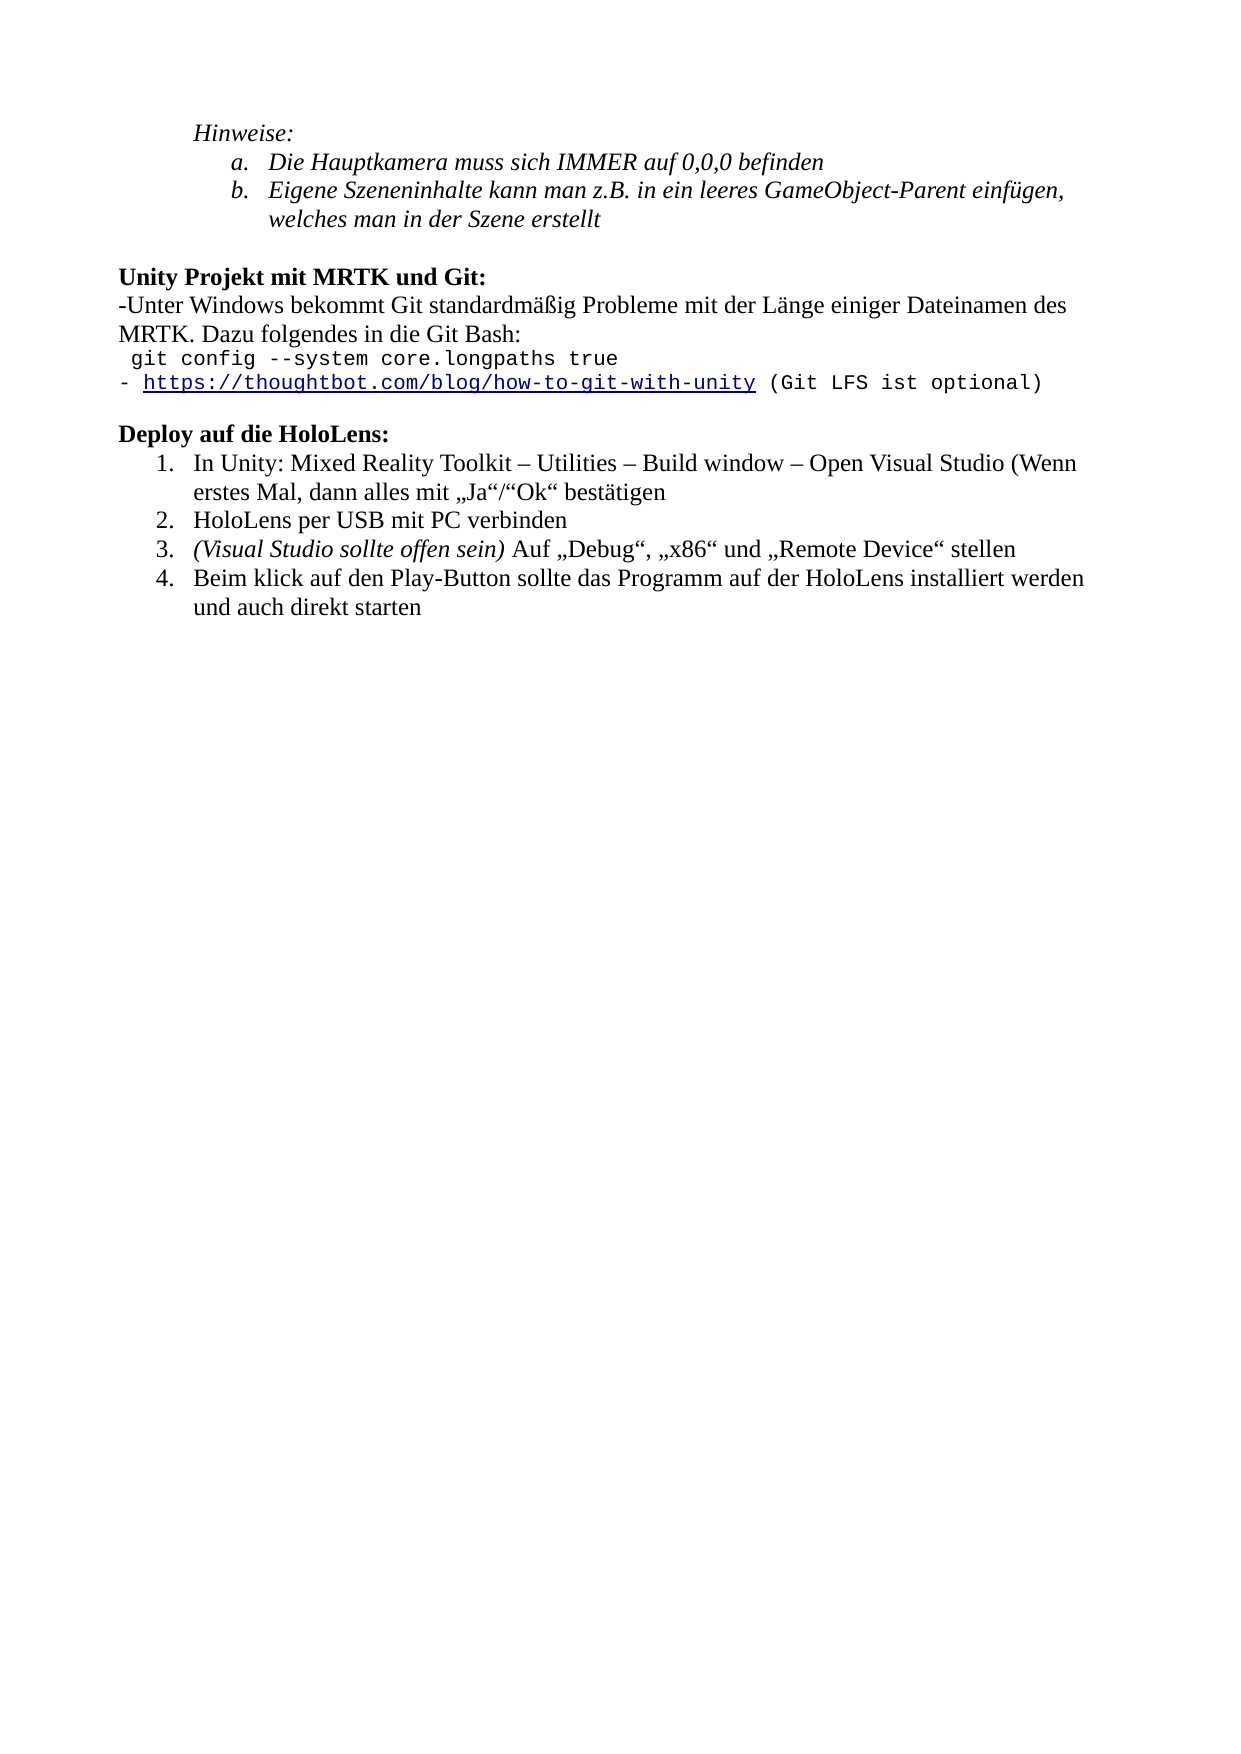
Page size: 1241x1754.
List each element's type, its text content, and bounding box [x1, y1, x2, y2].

text Deploy auf die HoloLens: [118, 419, 1122, 448]
text -Unter Windows bekommt Git standardmäßig Probleme mit der Länge einiger Dateinamen des MRTK. Dazu folgendes in die Git Bash: [118, 291, 1122, 348]
list Die Hauptkamera muss sich IMMER auf 0,0,0 befinden [231, 147, 1122, 176]
list Beim klick auf den Play-Button sollte das Programm auf der HoloLens installiert werden und auch direkt starten [156, 563, 1122, 620]
list Hinweise: [193, 118, 1122, 147]
list HoloLens per USB mit PC verbinden [156, 505, 1122, 534]
text - https://thoughtbot.com/blog/how-to-git-with-unity (Git LFS ist optional) [118, 372, 1122, 395]
list (Visual Studio sollte offen sein) Auf „Debug“, „x86“ und „Remote Device“ stellen [156, 534, 1122, 563]
text git config --system core.longpaths true [118, 348, 1122, 372]
list Eigene Szeneninhalte kann man z.B. in ein leeres GameObject-Parent einfügen, welches man in der Szene erstellt [231, 176, 1122, 233]
text Unity Projekt mit MRTK und Git: [118, 262, 1122, 291]
list In Unity: Mixed Reality Toolkit – Utilities – Build window – Open Visual Studio (Wenn erstes Mal, dann alles mit „Ja“/“Ok“ bestätigen [156, 448, 1122, 505]
